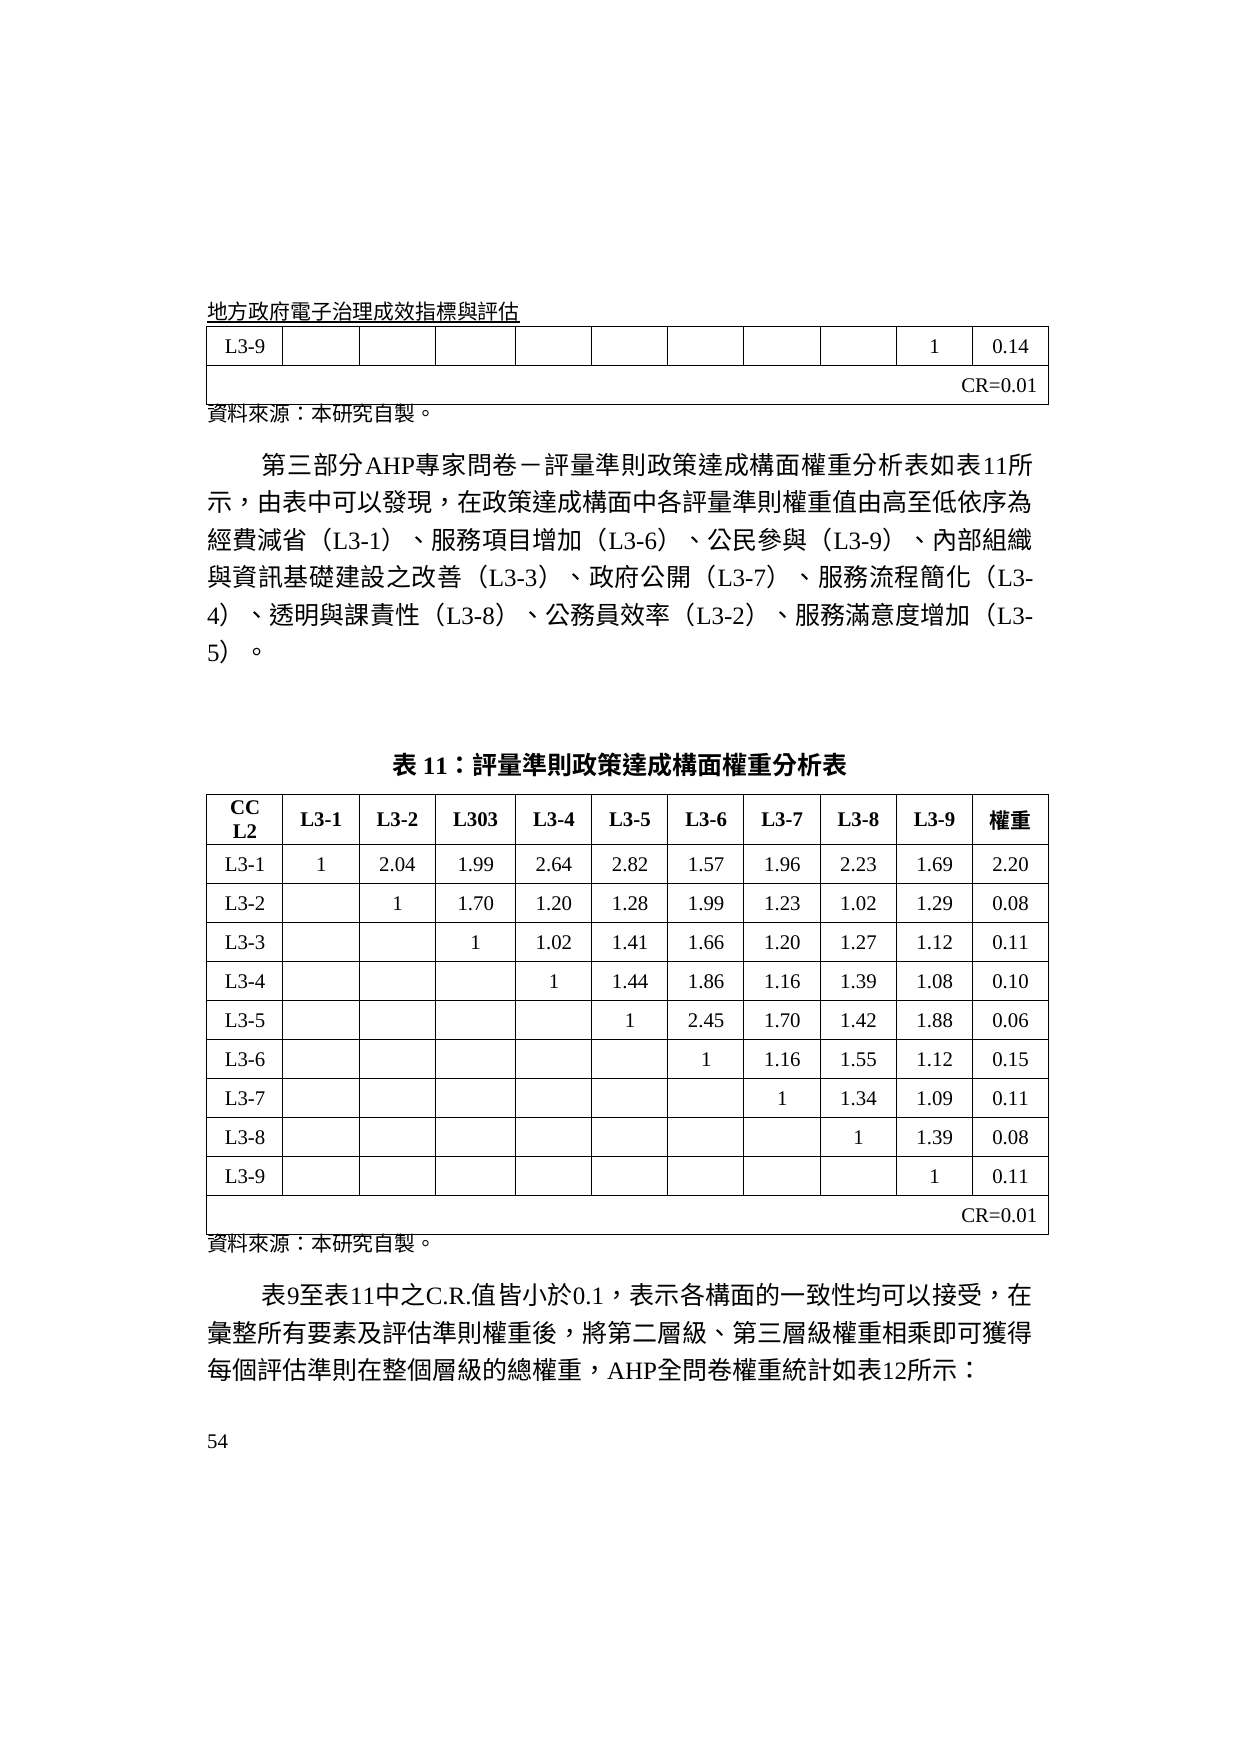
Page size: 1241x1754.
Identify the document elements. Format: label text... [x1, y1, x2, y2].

table_cell 1.70 [436, 884, 515, 922]
table_cell 1.34 [821, 1079, 896, 1117]
table_header L3-2 [360, 795, 435, 843]
table_cell L3-7 [207, 1079, 282, 1117]
table_cell 1.96 [744, 845, 820, 882]
table_cell L3-2 [207, 884, 282, 922]
table_cell 1.55 [821, 1040, 896, 1078]
table_cell 1.70 [744, 1001, 820, 1039]
table_header 權重 [973, 795, 1048, 843]
table_cell 1.12 [897, 1040, 972, 1078]
table_cell [360, 923, 435, 961]
table_cell 1.99 [436, 845, 515, 882]
table_cell 0.11 [973, 1157, 1048, 1195]
table_cell [821, 327, 896, 364]
table_cell 1 [897, 1157, 972, 1195]
table_cell 1 [668, 1040, 743, 1078]
table_cell 1.27 [821, 923, 896, 961]
table_cell 2.23 [821, 845, 896, 882]
table_cell 0.10 [973, 962, 1048, 1000]
table_cell 1.29 [897, 884, 972, 922]
table_cell [283, 1040, 359, 1078]
table_cell L3-5 [207, 1001, 282, 1039]
table_cell 1.39 [821, 962, 896, 1000]
table_cell 1.44 [592, 962, 667, 1000]
table_cell 0.11 [973, 1079, 1048, 1117]
table_cell L3-8 [207, 1118, 282, 1156]
table_cell 1.16 [744, 1040, 820, 1078]
text 表9至表11中之C.R.值皆小於0.1，表示各構面的一致性均可以接受，在彙整所有要素及評估準則權重後，將第二層級、第三層級權重相乘即可獲得每個評估準則在整個層級的總權重，AHP全問卷權重統計如表12所示： [207, 1275, 1033, 1387]
table_cell [283, 327, 359, 364]
table_cell [360, 327, 435, 364]
table_cell [744, 1118, 820, 1156]
table_cell [436, 1040, 515, 1078]
table_cell [592, 1079, 667, 1117]
table_cell [360, 1001, 435, 1039]
table_cell 1.88 [897, 1001, 972, 1039]
table_cell [744, 327, 820, 364]
table_cell [360, 1118, 435, 1156]
table_cell 1.16 [744, 962, 820, 1000]
table_cell L3-9 [207, 327, 282, 364]
table_cell [516, 1001, 591, 1039]
table_cell [283, 1001, 359, 1039]
table_cell L3-9 [207, 1157, 282, 1195]
table_cell [283, 923, 359, 961]
table_cell [360, 1079, 435, 1117]
table_cell 1.09 [897, 1079, 972, 1117]
text 資料來源：本研究自製。 [207, 405, 1033, 426]
table_header L3-7 [744, 795, 820, 843]
table_cell [436, 1079, 515, 1117]
table_cell 1.23 [744, 884, 820, 922]
table_cell 1.42 [821, 1001, 896, 1039]
table_cell [436, 1118, 515, 1156]
table_header L3-6 [668, 795, 743, 843]
table_cell [592, 1040, 667, 1078]
table_cell [592, 1118, 667, 1156]
table_cell [360, 1157, 435, 1195]
table_cell [360, 1040, 435, 1078]
table_cell [283, 1118, 359, 1156]
table_cell 1 [283, 845, 359, 882]
table_cell 1.28 [592, 884, 667, 922]
table_cell L3-1 [207, 845, 282, 882]
table_cell [668, 1157, 743, 1195]
table_header L3-1 [283, 795, 359, 843]
table_cell [516, 1118, 591, 1156]
table_cell [744, 1157, 820, 1195]
table_cell [436, 962, 515, 1000]
table_cell 0.14 [973, 327, 1048, 364]
table_cell CR=0.01 [207, 1196, 1048, 1234]
table_cell 0.15 [973, 1040, 1048, 1078]
table_cell 0.06 [973, 1001, 1048, 1039]
table_cell 1 [744, 1079, 820, 1117]
table_cell 2.82 [592, 845, 667, 882]
table_header L3-8 [821, 795, 896, 843]
table_header L3-4 [516, 795, 591, 843]
table_cell 1 [360, 884, 435, 922]
table_header CC L2 [207, 795, 282, 843]
table_cell 1 [436, 923, 515, 961]
table_cell L3-4 [207, 962, 282, 1000]
table_cell 1 [897, 327, 972, 364]
table_header L3-5 [592, 795, 667, 843]
table_cell [436, 1001, 515, 1039]
table_cell 1.69 [897, 845, 972, 882]
table_cell 1.86 [668, 962, 743, 1000]
table_cell 1.08 [897, 962, 972, 1000]
table_cell [592, 327, 667, 364]
table_cell 2.64 [516, 845, 591, 882]
table_cell CR=0.01 [207, 366, 1048, 404]
table_cell 1.41 [592, 923, 667, 961]
table_cell 2.20 [973, 845, 1048, 882]
table_cell L3-3 [207, 923, 282, 961]
table_cell [283, 1157, 359, 1195]
table_cell 1.20 [744, 923, 820, 961]
table_cell 2.45 [668, 1001, 743, 1039]
table_cell L3-6 [207, 1040, 282, 1078]
table_cell [283, 884, 359, 922]
table_cell 1.02 [516, 923, 591, 961]
table_cell 1 [592, 1001, 667, 1039]
table_cell [516, 1079, 591, 1117]
table_cell [436, 327, 515, 364]
table_cell [821, 1157, 896, 1195]
table_cell 0.11 [973, 923, 1048, 961]
table_cell 0.08 [973, 1118, 1048, 1156]
table_cell [283, 962, 359, 1000]
text 資料來源：本研究自製。 [207, 1235, 1033, 1256]
table_cell [360, 962, 435, 1000]
table_cell 1.20 [516, 884, 591, 922]
table_cell [668, 1079, 743, 1117]
table_header L3-9 [897, 795, 972, 843]
table_cell 1.02 [821, 884, 896, 922]
table_cell [668, 327, 743, 364]
table_cell 1 [821, 1118, 896, 1156]
table_cell 1.57 [668, 845, 743, 882]
table_cell 1 [516, 962, 591, 1000]
table_cell [516, 327, 591, 364]
table_cell [668, 1118, 743, 1156]
table_cell 1.99 [668, 884, 743, 922]
table_cell [516, 1157, 591, 1195]
table_cell 1.39 [897, 1118, 972, 1156]
text 第三部分AHP專家問卷－評量準則政策達成構面權重分析表如表11所示，由表中可以發現，在政策達成構面中各評量準則權重值由高至低依序為經費減省（L3-1）、服務項目增加（L3-6）、公民參與（L3-9）、內部組織與資訊基礎建設之改善（L3-3）、政府公開（L3-7）、服務流程簡化（L3-4）、透明與課責性（L3-8）、公務員效率（L3-2）、服務滿意度增加（L3-5）。 [207, 444, 1033, 669]
table_cell [436, 1157, 515, 1195]
table_header L303 [436, 795, 515, 843]
table_cell [592, 1157, 667, 1195]
table_cell 2.04 [360, 845, 435, 882]
table_cell [283, 1079, 359, 1117]
table_cell [516, 1040, 591, 1078]
table_cell 0.08 [973, 884, 1048, 922]
text 表11：評量準則政策達成構面權重分析表 [207, 744, 1033, 782]
table_cell 1.12 [897, 923, 972, 961]
table_cell 1.66 [668, 923, 743, 961]
